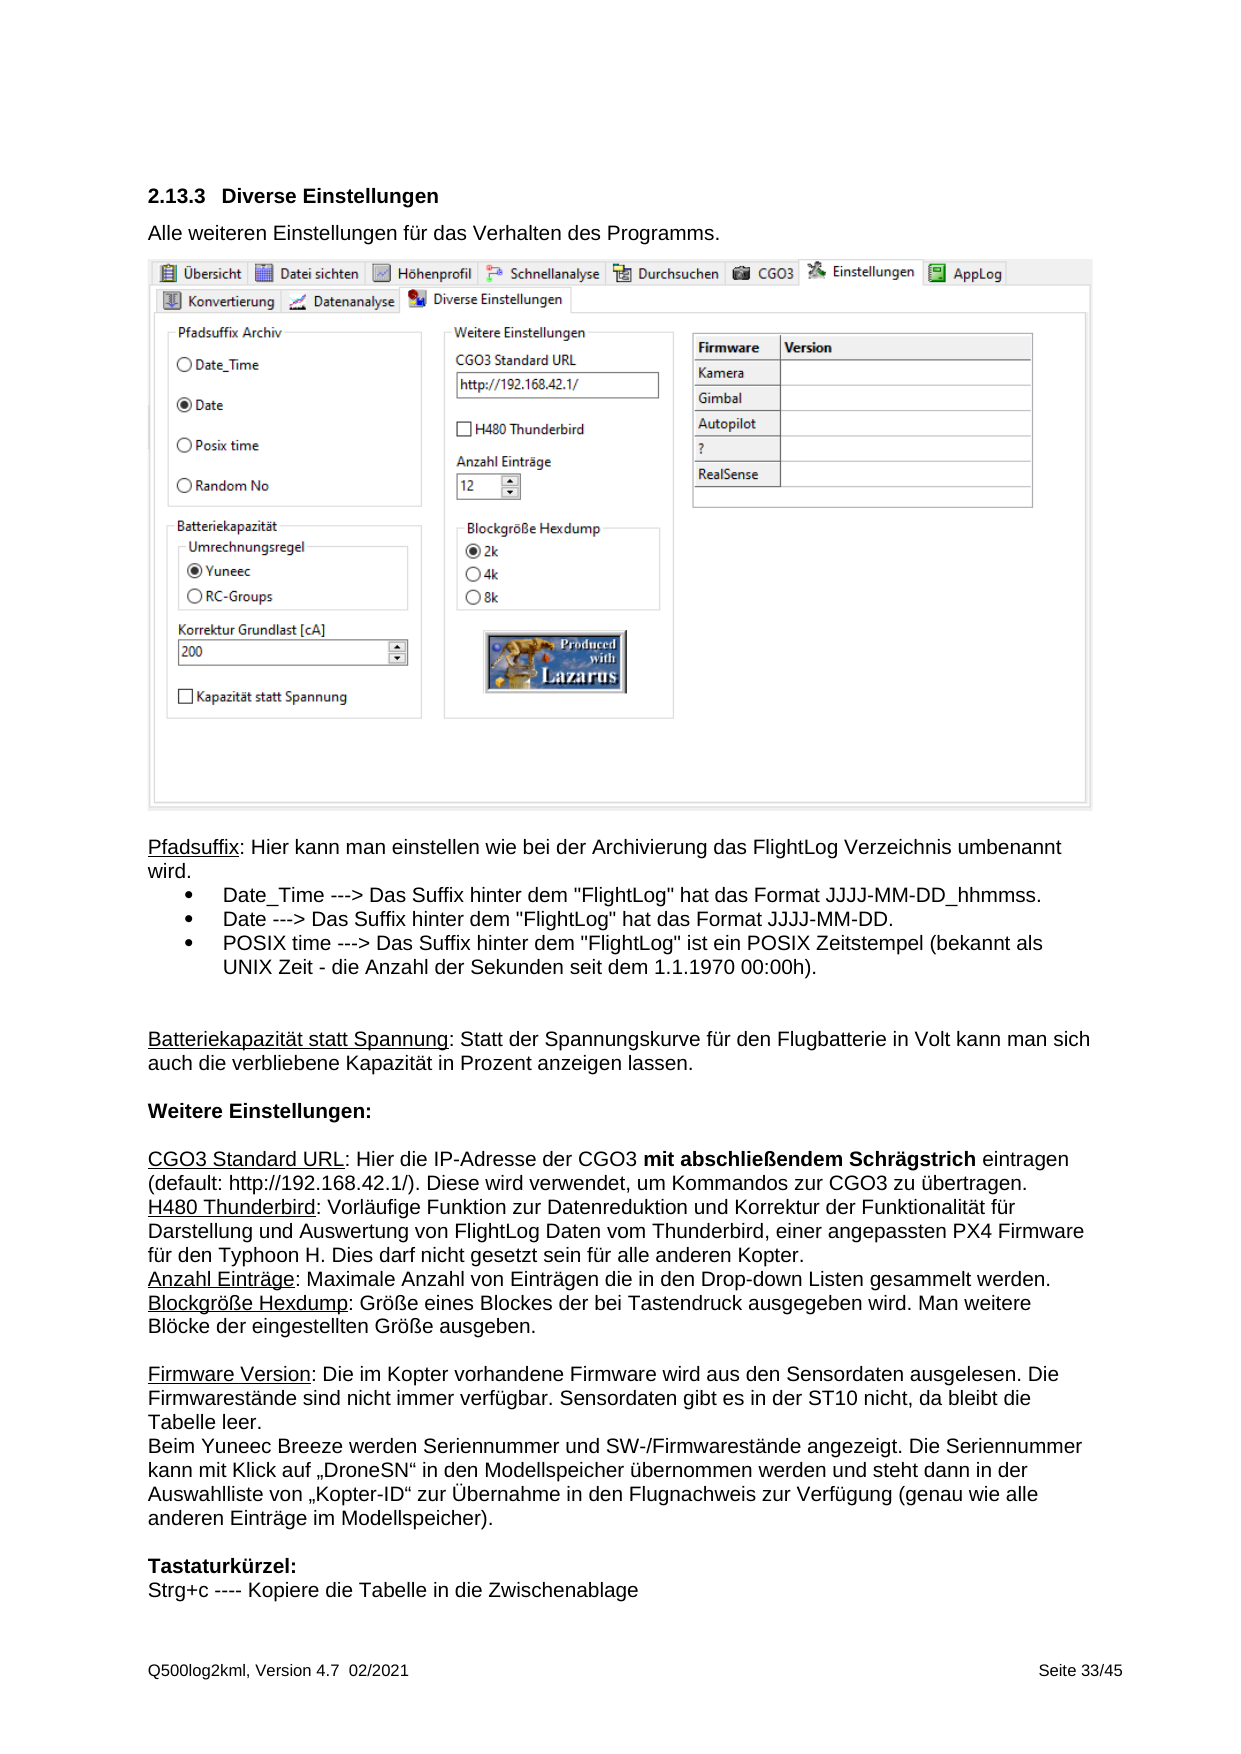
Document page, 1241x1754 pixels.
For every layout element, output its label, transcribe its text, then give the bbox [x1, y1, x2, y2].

text H480 Thunderbird: Vorläufige Funktion zur Datenreduktion und Korrektur der Funktionalität für Darstellung und Auswertung von FlightLog Daten vom Thunderbird, einer angepassten PX4 Firmware für den Typhoon H. Dies darf nicht gesetzt sein für alle anderen Kopter. [148, 1194, 1093, 1266]
text CGO3 Standard URL: Hier die IP-Adresse der CGO3 mit abschließendem Schrägstrich eintragen (default: http://192.168.42.1/). Diese wird verwendet, um Kommandos zur CGO3 zu übertragen. [148, 1147, 1093, 1194]
text Blockgröße Hexdump: Größe eines Blockes der bei Tastendruck ausgegeben wird. Man weitere Blöcke der eingestellten Größe ausgeben. [148, 1290, 1093, 1338]
text Alle weiteren Einstellungen für das Verhalten des Programms. [148, 221, 1093, 244]
text Anzahl Einträge: Maximale Anzahl von Einträgen die in den Drop-down Listen gesammelt werden. [148, 1266, 1093, 1290]
text Beim Yuneec Breeze werden Seriennummer und SW-/Firmwarestände angezeigt. Die Seriennummer kann mit Klick auf „DroneSN“ in den Modellspeicher übernommen werden und steht dann in der Auswahlliste von „Kopter-ID“ zur Übernahme in den Flugnachweis zur Verfügung (genau wie alle anderen Einträge im Modellspeicher). [148, 1434, 1093, 1530]
subtitle Diverse Einstellungen [148, 184, 1093, 208]
text Tastaturkürzel: [148, 1554, 1093, 1578]
text Pfadsuffix: Hier kann man einstellen wie bei der Archivierung das FlightLog Verzeichnis umbenannt wird. [148, 835, 1093, 883]
text Weitere Einstellungen: [148, 1099, 1093, 1123]
list POSIX time ---> Das Suffix hinter dem "FlightLog" ist ein POSIX Zeitstempel (bekannt als UNIX Zeit - die Anzahl der Sekunden seit dem 1.1.1970 00:00h). [185, 931, 1093, 979]
picture [147, 259, 1093, 811]
text Firmware Version: Die im Kopter vorhandene Firmware wird aus den Sensordaten ausgelesen. Die Firmwarestände sind nicht immer verfügbar. Sensordaten gibt es in der ST10 nicht, da bleibt die Tabelle leer. [148, 1362, 1093, 1434]
text Strg+c ---- Kopiere die Tabelle in die Zwischenablage [148, 1578, 1093, 1602]
text Batteriekapazität statt Spannung: Statt der Spannungskurve für den Flugbatterie in Volt kann man sich auch die verbliebene Kapazität in Prozent anzeigen lassen. [148, 1027, 1093, 1075]
list Date ---> Das Suffix hinter dem "FlightLog" hat das Format JJJJ-MM-DD. [185, 907, 1093, 931]
list Date_Time ---> Das Suffix hinter dem "FlightLog" hat das Format JJJJ-MM-DD_hhmmss. [185, 883, 1093, 907]
